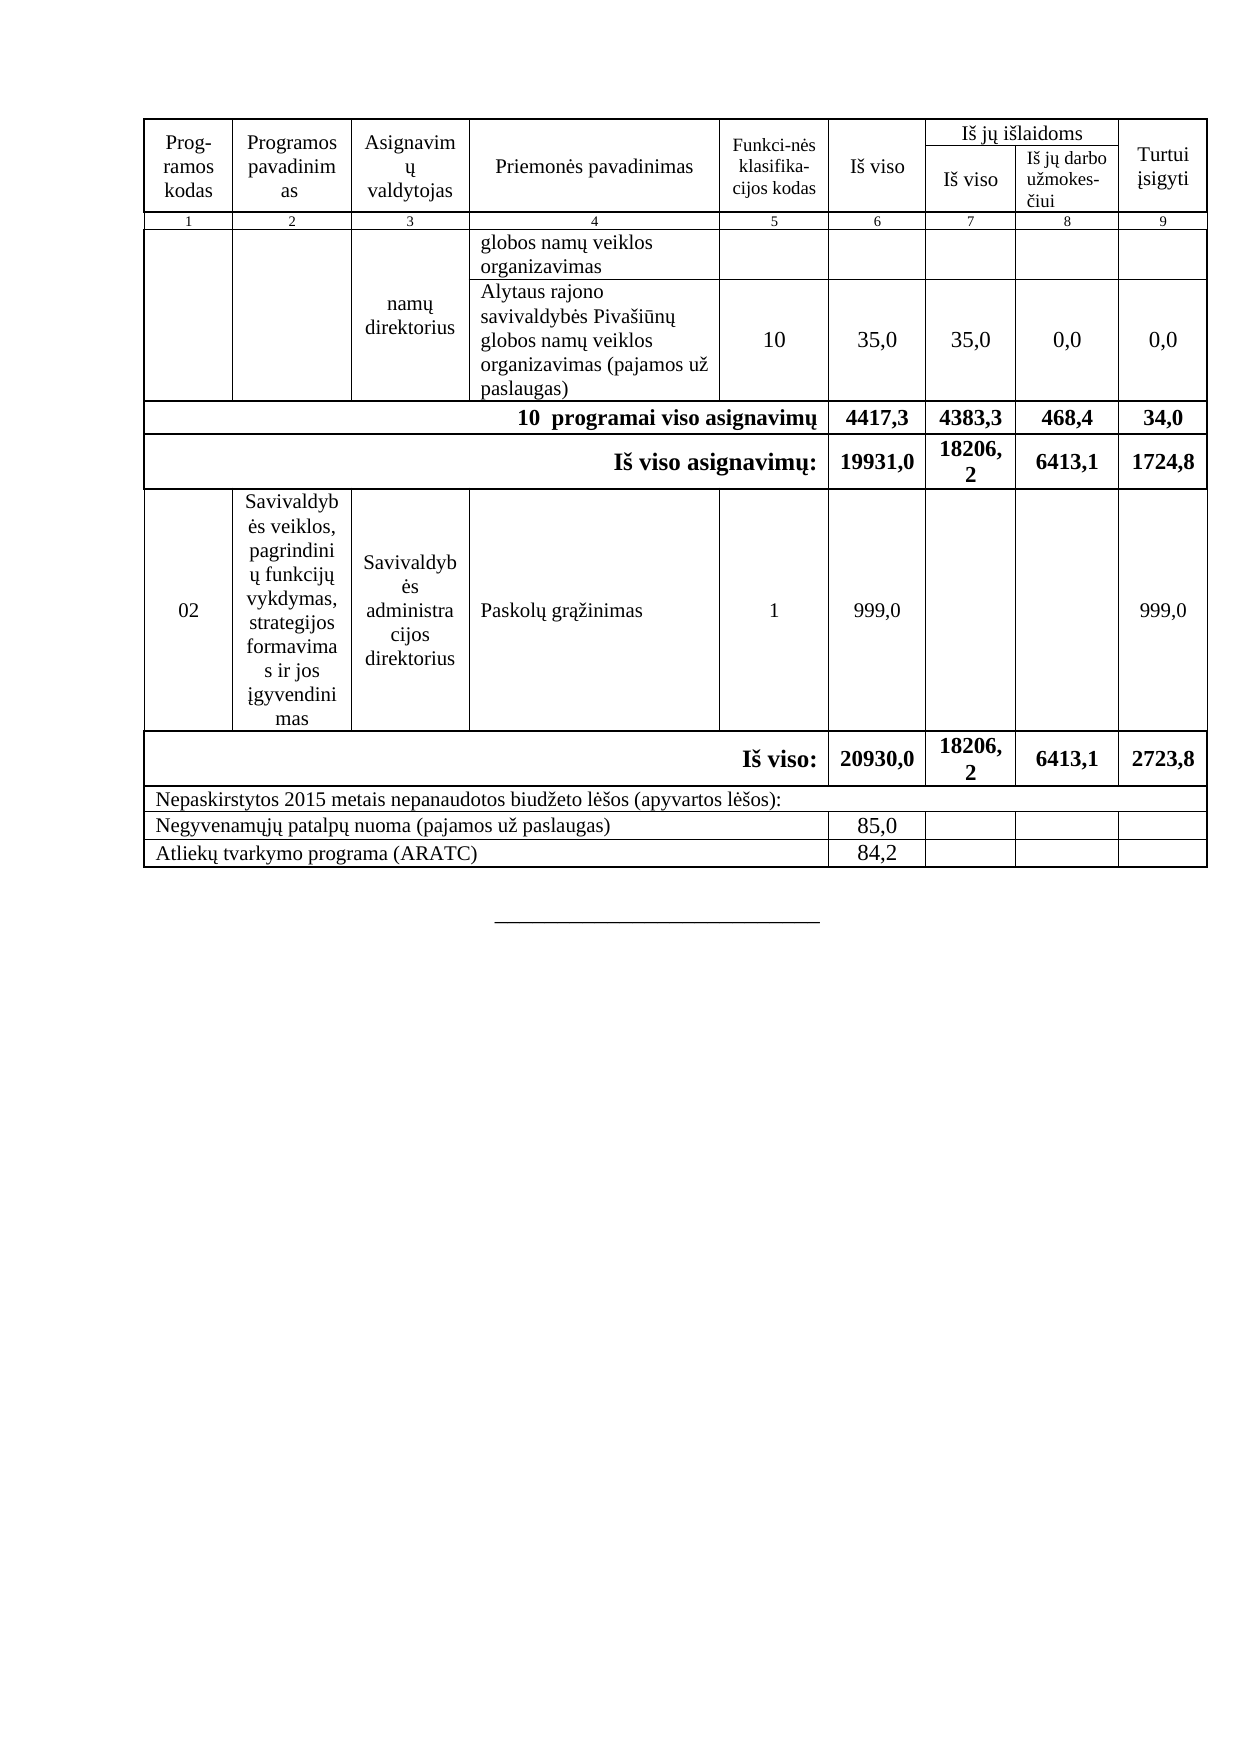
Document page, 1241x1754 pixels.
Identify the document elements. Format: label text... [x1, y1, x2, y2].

table_cell 4383,3 [926, 402, 1015, 433]
table_cell 9 [1119, 213, 1207, 229]
table_cell 18206,2 [926, 732, 1015, 785]
table_cell 3 [352, 213, 469, 229]
table_cell Savivaldybės veiklos, pagrindinių funkcijų vykdymas, strategijos formavimas ir jos įgyvendinimas [233, 490, 351, 730]
table_cell 6 [829, 213, 925, 229]
table_cell 02 [145, 490, 232, 730]
table_header Funkci-nės klasifika-cijos kodas [720, 120, 828, 211]
table_cell 0,0 [1016, 280, 1118, 400]
table_cell [1016, 490, 1118, 730]
table_cell 10 programai viso asignavimų [145, 402, 828, 433]
table_cell 85,0 [829, 812, 925, 838]
table_cell Iš viso [926, 146, 1015, 211]
table_cell 7 [926, 213, 1015, 229]
table_cell 468,4 [1016, 402, 1118, 433]
table_cell Negyvenamųjų patalpų nuoma (pajamos už paslaugas) [145, 812, 828, 838]
table_cell [233, 230, 351, 400]
table_cell Atliekų tvarkymo programa (ARATC) [145, 840, 828, 866]
table_cell namų direktorius [352, 230, 469, 400]
table_cell 34,0 [1119, 402, 1206, 433]
table_cell Nepaskirstytos 2015 metais nepanaudotos biudžeto lėšos (apyvartos lėšos): [145, 787, 1206, 811]
table_cell [1016, 812, 1118, 838]
table_cell 18206,2 [926, 435, 1015, 487]
table_cell 84,2 [829, 840, 925, 866]
table_cell 35,0 [926, 280, 1015, 400]
table_cell [926, 840, 1015, 866]
table_cell 4 [470, 213, 719, 229]
table_cell 2723,8 [1119, 732, 1206, 785]
table_header Prog-ramos kodas [145, 120, 232, 211]
table_cell [1016, 230, 1118, 278]
table_cell [1119, 230, 1206, 278]
table_cell 1 [720, 490, 828, 730]
table_cell Alytaus rajono savivaldybės Pivašiūnų globos namų veiklos organizavimas (pajamos už paslaugas) [470, 280, 719, 400]
table_cell 999,0 [829, 490, 925, 730]
table_cell [926, 812, 1015, 838]
table_cell Savivaldybės administracijos direktorius [352, 490, 469, 730]
table_header Priemonės pavadinimas [470, 120, 719, 211]
table_cell [1119, 840, 1206, 866]
table_cell [829, 230, 925, 278]
text __________________________ [133, 897, 1181, 925]
table_cell globos namų veiklos organizavimas [470, 230, 719, 278]
table_cell 2 [233, 213, 351, 229]
table_cell 0,0 [1119, 280, 1206, 400]
table_cell 8 [1016, 213, 1118, 229]
table_cell 10 [720, 280, 828, 400]
table_cell Iš viso asignavimų: [145, 435, 828, 487]
table_cell 999,0 [1119, 490, 1207, 730]
table_cell [1016, 840, 1118, 866]
table_cell Paskolų grąžinimas [470, 490, 719, 730]
table_cell [926, 230, 1015, 278]
table_cell 35,0 [829, 280, 925, 400]
table_cell 20930,0 [829, 732, 925, 785]
table_cell [720, 230, 828, 278]
table_cell 6413,1 [1016, 732, 1118, 785]
table_cell [1119, 812, 1206, 838]
table_header Asignavimų valdytojas [352, 120, 469, 211]
table_cell 6413,1 [1016, 435, 1118, 487]
table_cell 1 [145, 213, 232, 229]
table_header Iš viso [829, 120, 925, 211]
table_header Programos pavadinimas [233, 120, 351, 211]
table_cell Iš viso: [145, 732, 828, 785]
table_header Iš jų išlaidoms [926, 120, 1118, 145]
table_cell Iš jų darbo užmokes-čiui [1016, 146, 1118, 211]
table_header Turtui įsigyti [1119, 120, 1206, 211]
table_cell [926, 490, 1015, 730]
table_cell 5 [720, 213, 828, 229]
table_cell 19931,0 [829, 435, 925, 487]
table_cell 4417,3 [829, 402, 925, 433]
table_cell 1724,8 [1119, 435, 1206, 487]
table_cell [145, 230, 232, 400]
